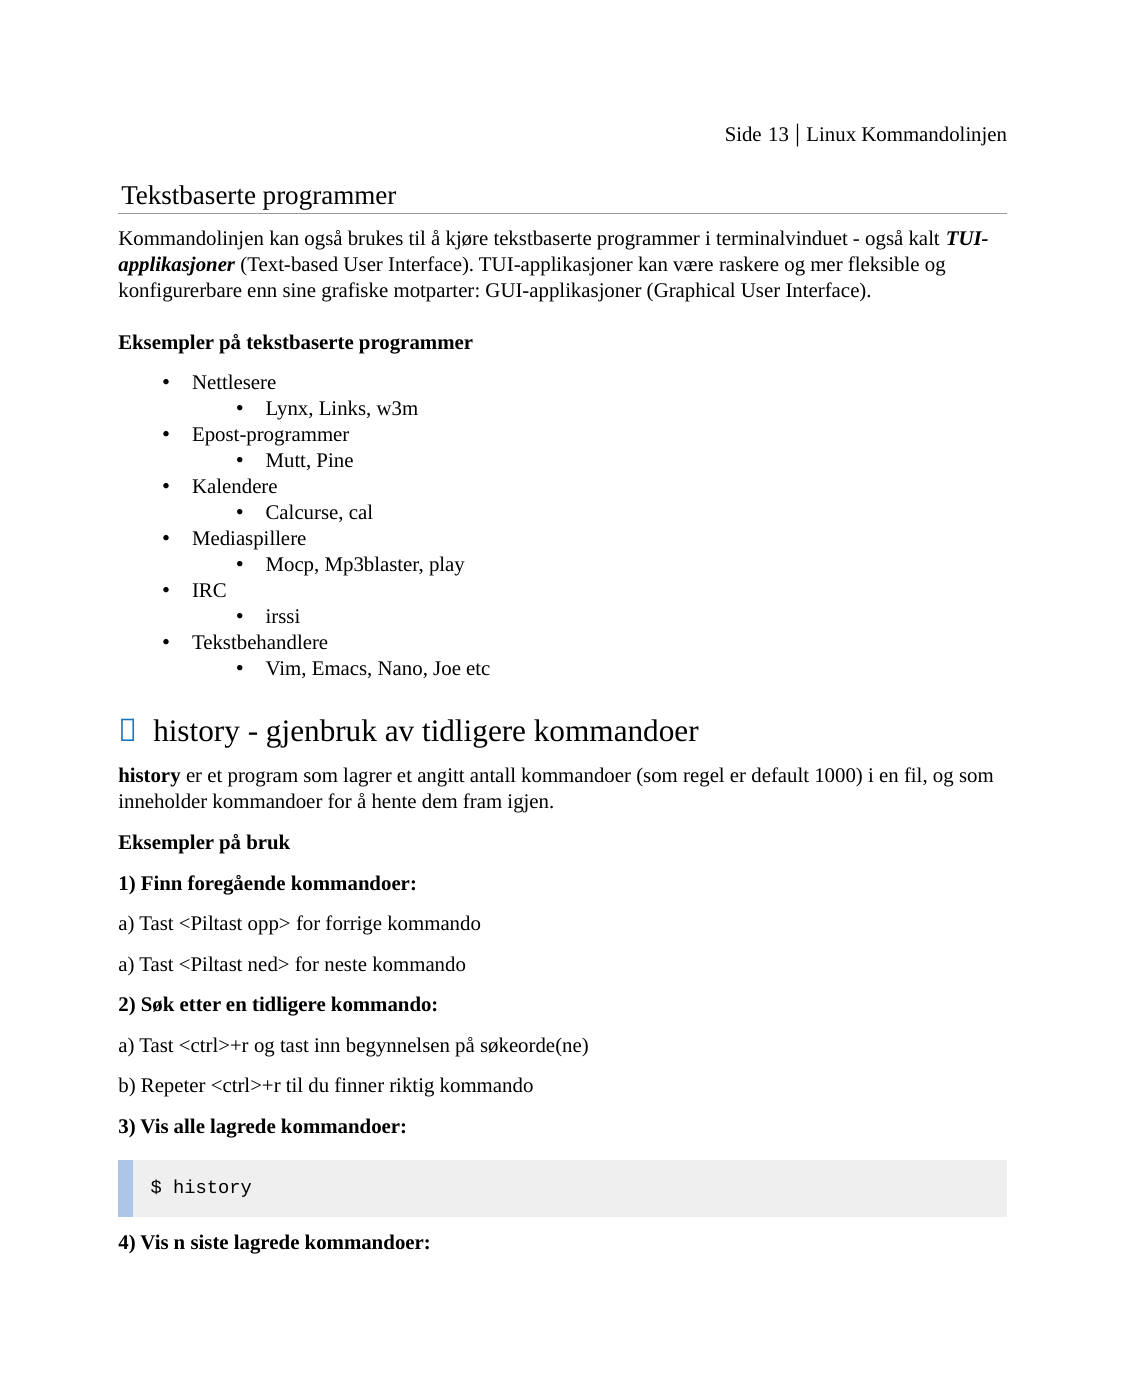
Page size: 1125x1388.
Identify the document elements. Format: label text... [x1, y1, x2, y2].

text 1) Finn foregående kommandoer: [118, 870, 1007, 894]
list Calcurse, cal [236, 500, 1007, 524]
list irssi [236, 604, 1007, 628]
text 4) Vis n siste lagrede kommandoer: [118, 1230, 1007, 1254]
text Kommandolinjen kan også brukes til å kjøre tekstbaserte programmer i terminalvinduet - også kalt TUI-applikasjoner (Text-based User Interface). TUI-applikasjoner kan være raskere og mer fleksible og konfigurerbare enn sine grafiske motparter: GUI-applikasjoner (Graphical User Interface). Eksempler på tekstbaserte programmer [118, 226, 1007, 354]
text $ history [133, 1160, 1007, 1217]
text 3) Vis alle lagrede kommandoer: [118, 1113, 1007, 1138]
text a) Tast <Piltast opp> for forrige kommando [118, 911, 1007, 935]
list Kalendere [162, 474, 1007, 498]
text a) Tast <Piltast ned> for neste kommando [118, 951, 1007, 976]
list Mocp, Mp3blaster, play [236, 552, 1007, 576]
text Eksempler på bruk [118, 830, 1007, 854]
list Nettlesere [162, 370, 1007, 394]
list IRC [162, 578, 1007, 602]
list Mediaspillere [162, 526, 1007, 550]
text b) Repeter <ctrl>+r til du finner riktig kommando [118, 1073, 1007, 1097]
text history er et program som lagrer et angitt antall kommandoer (som regel er default 1000) i en fil, og som inneholder kommandoer for å hente dem fram igjen. [118, 763, 1007, 813]
list Epost-programmer [162, 422, 1007, 446]
text 2) Søk etter en tidligere kommando: [118, 992, 1007, 1016]
list Mutt, Pine [236, 448, 1007, 472]
list Vim, Emacs, Nano, Joe etc [236, 656, 1007, 679]
text a) Tast <ctrl>+r og tast inn begynnelsen på søkeorde(ne) [118, 1032, 1007, 1057]
list Tekstbehandlere [162, 629, 1007, 654]
subtitle Tekstbaserte programmer [118, 176, 1007, 213]
subtitle  history - gjenbruk av tidligere kommandoer [118, 708, 1007, 751]
list Lynx, Links, w3m [236, 396, 1007, 420]
